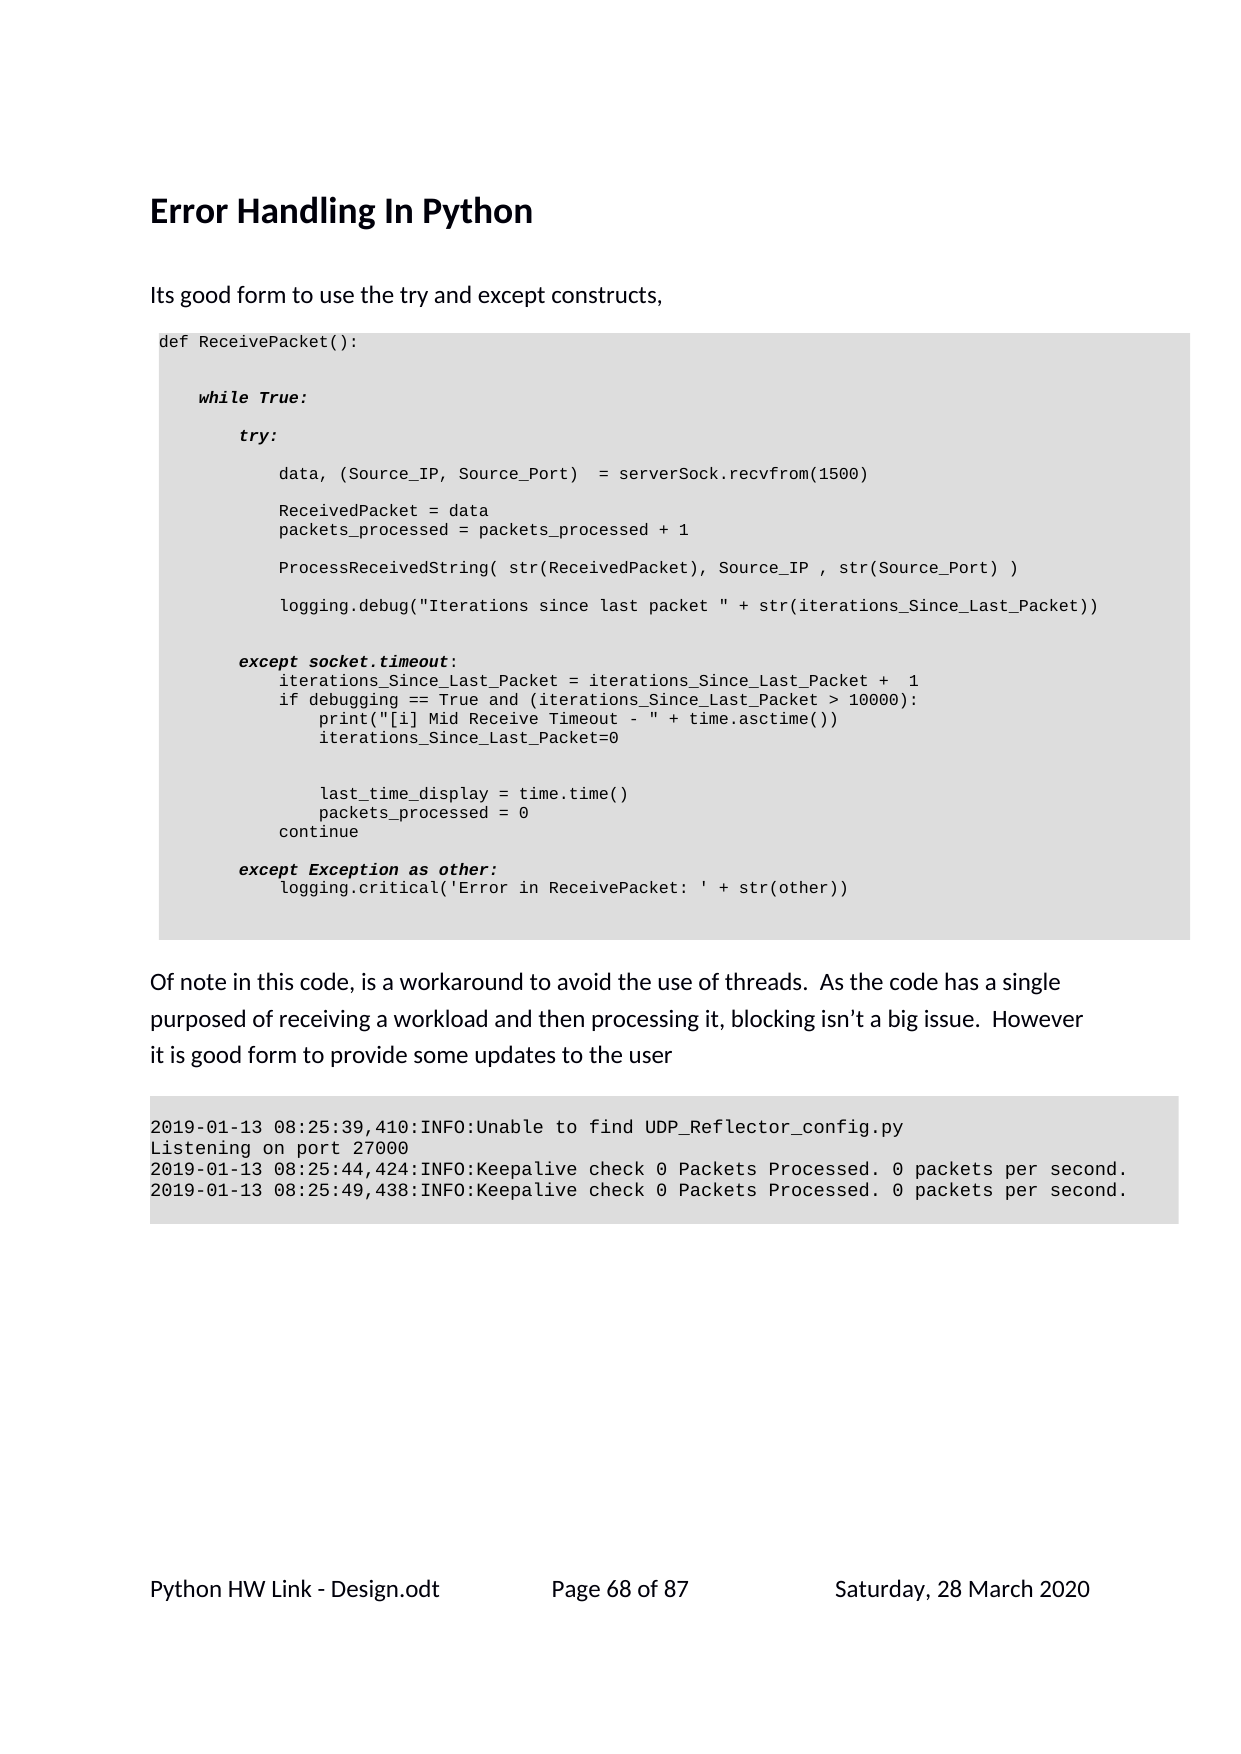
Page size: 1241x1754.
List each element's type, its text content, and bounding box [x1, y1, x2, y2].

subtitle Error Handling In Python [150, 187, 1090, 233]
text Of note in this code, is a workaround to avoid the use of threads. As the code has a single purposed of receiving a workload and then processing it, blocking isn’t a big issue. However it is good form to provide some updates to the user [150, 331, 1090, 1070]
text Its good form to use the try and except constructs, [150, 279, 1090, 310]
